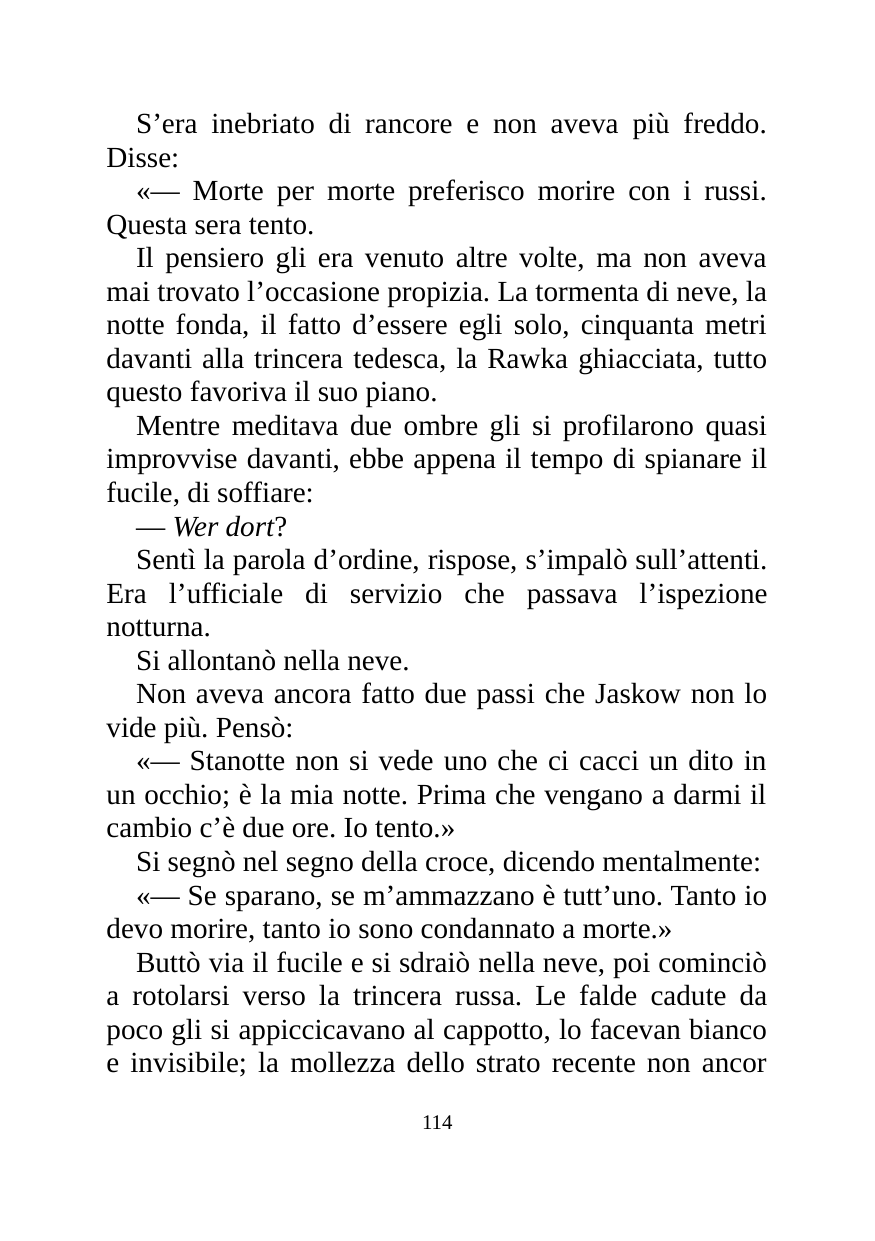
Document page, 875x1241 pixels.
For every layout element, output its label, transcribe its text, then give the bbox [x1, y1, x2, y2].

text Mentre meditava due ombre gli si profilarono quasi improvvise davanti, ebbe appena il tempo di spianare il fucile, di soffiare: [106, 408, 768, 509]
text S’era inebriato di rancore e non aveva più freddo. Disse: [106, 106, 768, 173]
text «— Stanotte non si vede uno che ci cacci un dito in un occhio; è la mia notte. Prima che vengano a darmi il cambio c’è due ore. Io tento.» [106, 743, 768, 844]
text Il pensiero gli era venuto altre volte, ma non aveva mai trovato l’occasione propizia. La tormenta di neve, la notte fonda, il fatto d’essere egli solo, cinquanta metri davanti alla trincera tedesca, la Rawka ghiacciata, tutto questo favoriva il suo piano. [106, 240, 768, 408]
text Sentì la parola d’ordine, rispose, s’impalò sull’attenti. Era l’ufficiale di servizio che passava l’ispezione notturna. [106, 542, 768, 643]
text Si segnò nel segno della croce, dicendo mentalmente: [106, 844, 768, 878]
text Non aveva ancora fatto due passi che Jaskow non lo vide più. Pensò: [106, 676, 768, 743]
text Buttò via il fucile e si sdraiò nella neve, poi cominciò a rotolarsi verso la trincera russa. Le falde cadute da poco gli si appiccicavano al cappotto, lo facevan bianco e invisibile; la mollezza dello strato recente non ancor [106, 945, 768, 1079]
text «— Se sparano, se m’ammazzano è tutt’uno. Tanto io devo morire, tanto io sono condannato a morte.» [106, 878, 768, 945]
text «— Morte per morte preferisco morire con i russi. Questa sera tento. [106, 173, 768, 240]
text Si allontanò nella neve. [106, 643, 768, 676]
text — Wer dort? [106, 509, 768, 542]
